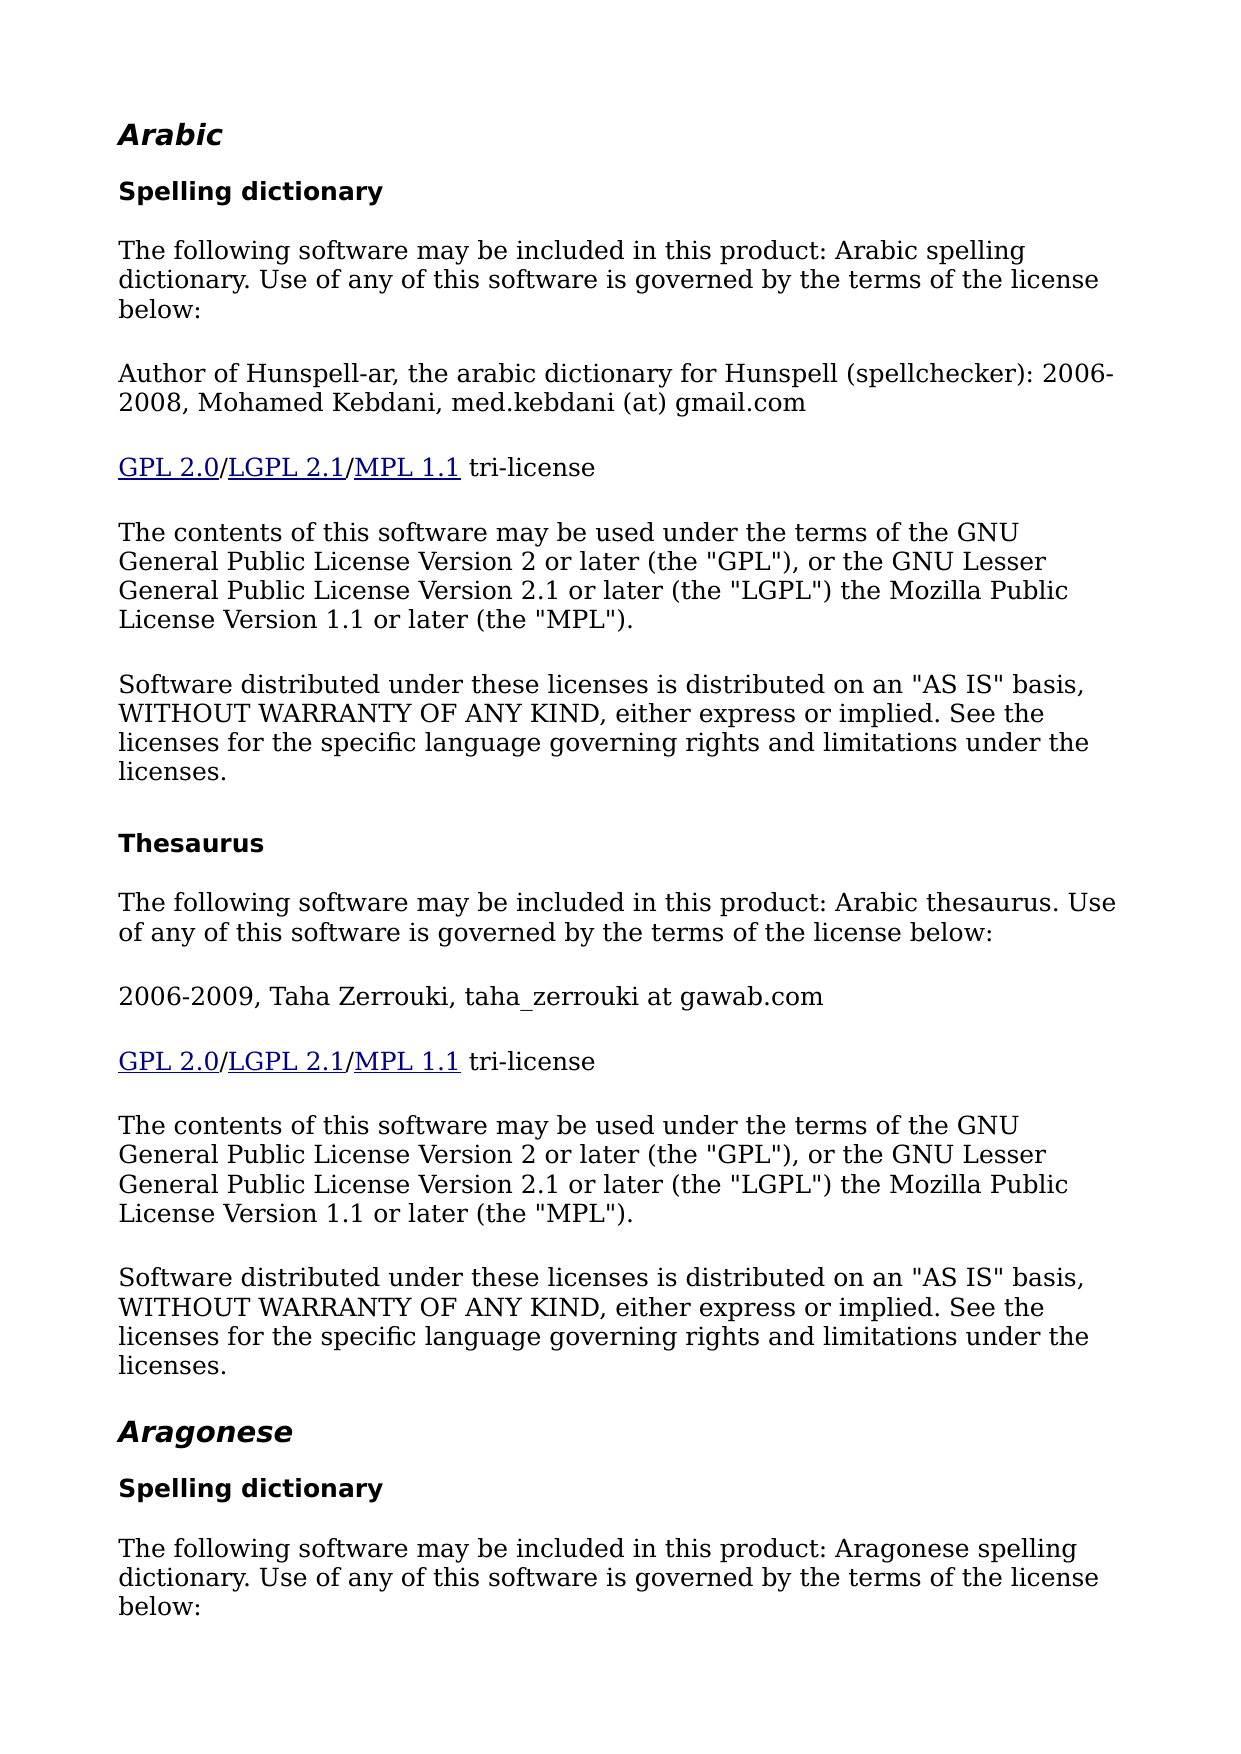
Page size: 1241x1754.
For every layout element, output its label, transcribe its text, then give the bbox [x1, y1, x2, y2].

text The following software may be included in this product: Aragonese spelling dictionary. Use of any of this software is governed by the terms of the license below: [118, 1534, 1122, 1621]
subtitle Thesaurus [118, 829, 1122, 858]
subtitle Aragonese [118, 1416, 1122, 1449]
text The contents of this software may be used under the terms of the GNU General Public License Version 2 or later (the "GPL"), or the GNU Lesser General Public License Version 2.1 or later (the "LGPL") the Mozilla Public License Version 1.1 or later (the "MPL"). [118, 518, 1122, 634]
text GPL 2.0/LGPL 2.1/MPL 1.1 tri-license [118, 1047, 1122, 1076]
text 2006-2009, Taha Zerrouki, taha_zerrouki at gawab.com [118, 982, 1122, 1011]
subtitle Arabic [118, 118, 1122, 152]
subtitle Spelling dictionary [118, 1474, 1122, 1504]
text Software distributed under these licenses is distributed on an "AS IS" basis, WITHOUT WARRANTY OF ANY KIND, either express or implied. See the licenses for the specific language governing rights and limitations under the licenses. [118, 1263, 1122, 1380]
text Author of Hunspell-ar, the arabic dictionary for Hunspell (spellchecker): 2006-2008, Mohamed Kebdani, med.kebdani (at) gmail.com [118, 359, 1122, 418]
text GPL 2.0/LGPL 2.1/MPL 1.1 tri-license [118, 453, 1122, 482]
subtitle Spelling dictionary [118, 177, 1122, 206]
text The following software may be included in this product: Arabic thesaurus. Use of any of this software is governed by the terms of the license below: [118, 888, 1122, 947]
text Software distributed under these licenses is distributed on an "AS IS" basis, WITHOUT WARRANTY OF ANY KIND, either express or implied. See the licenses for the specific language governing rights and limitations under the licenses. [118, 670, 1122, 786]
text The contents of this software may be used under the terms of the GNU General Public License Version 2 or later (the "GPL"), or the GNU Lesser General Public License Version 2.1 or later (the "LGPL") the Mozilla Public License Version 1.1 or later (the "MPL"). [118, 1111, 1122, 1228]
text The following software may be included in this product: Arabic spelling dictionary. Use of any of this software is governed by the terms of the license below: [118, 236, 1122, 324]
